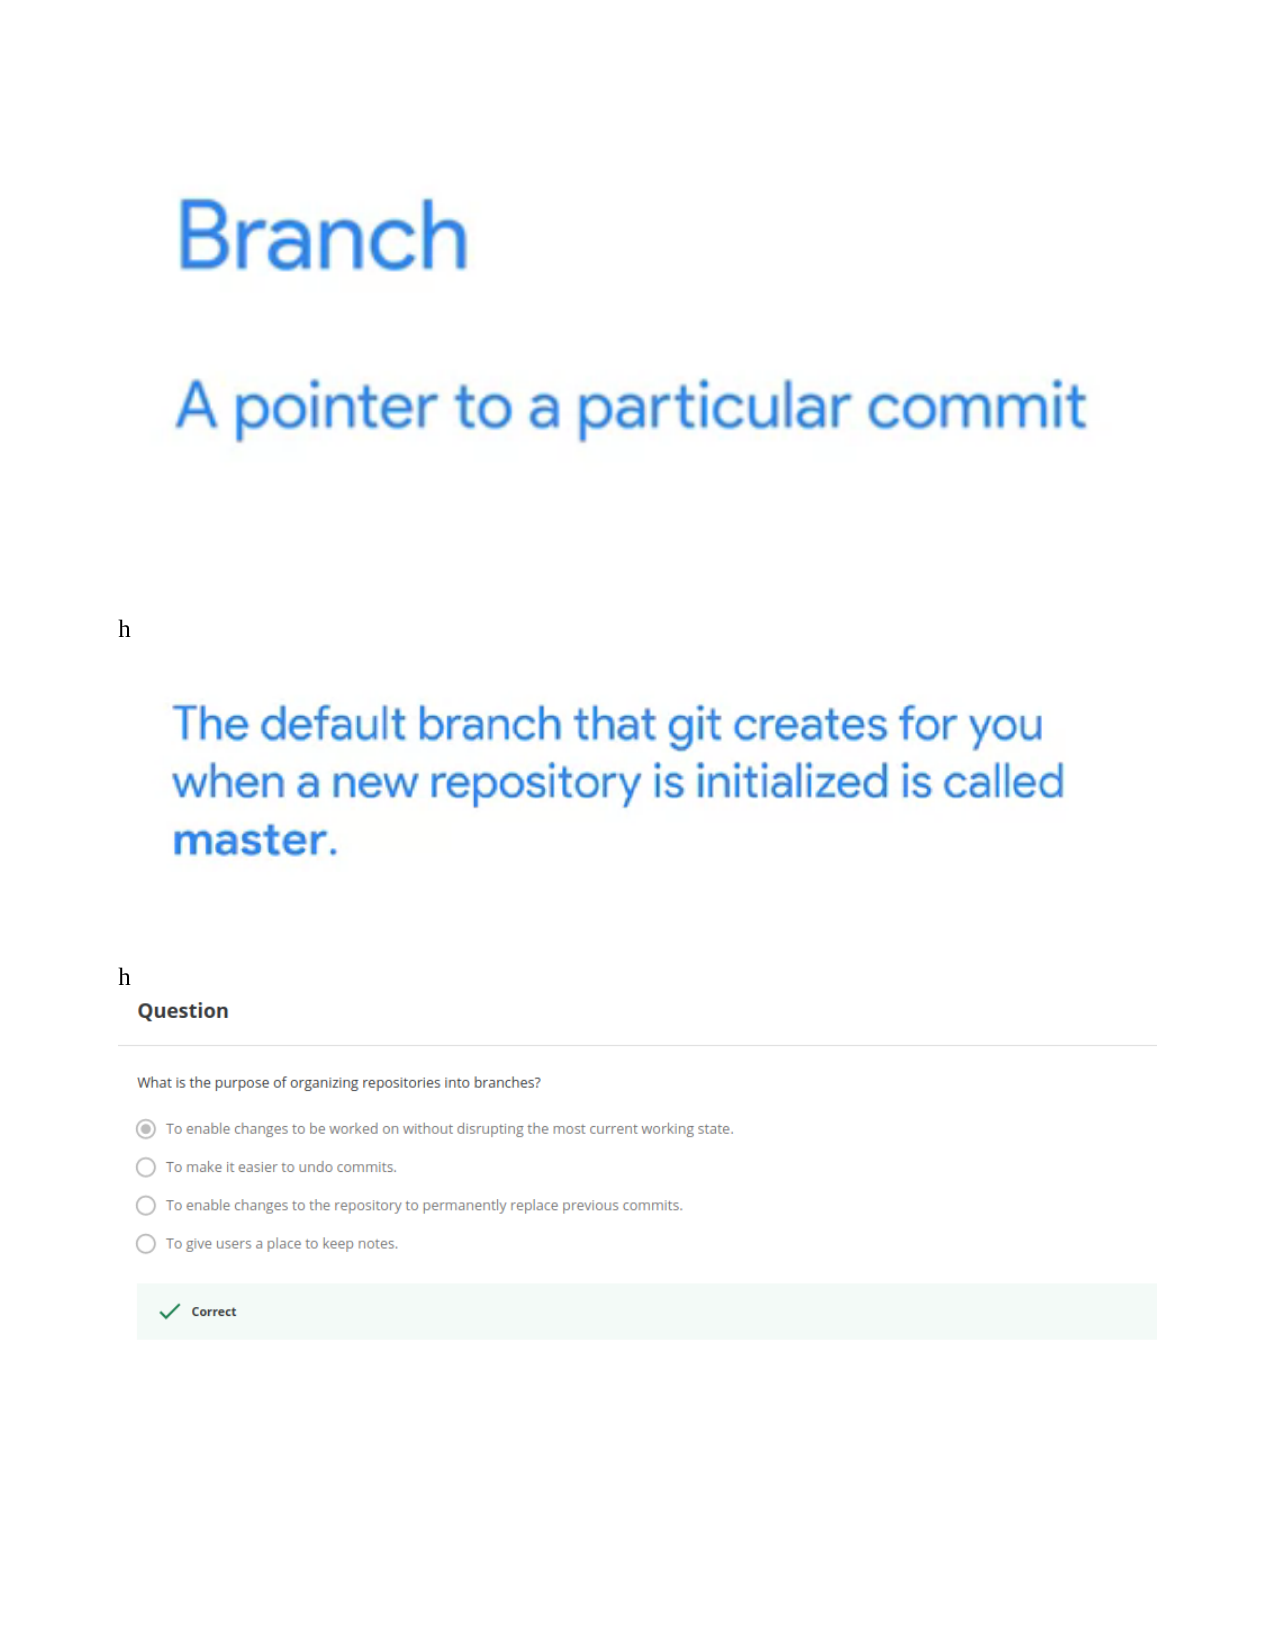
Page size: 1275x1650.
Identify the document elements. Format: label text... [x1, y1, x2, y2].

picture [118, 991, 1157, 1414]
text h [118, 614, 1157, 642]
text h [118, 963, 1157, 991]
picture [118, 642, 1157, 963]
picture [118, 118, 1157, 614]
